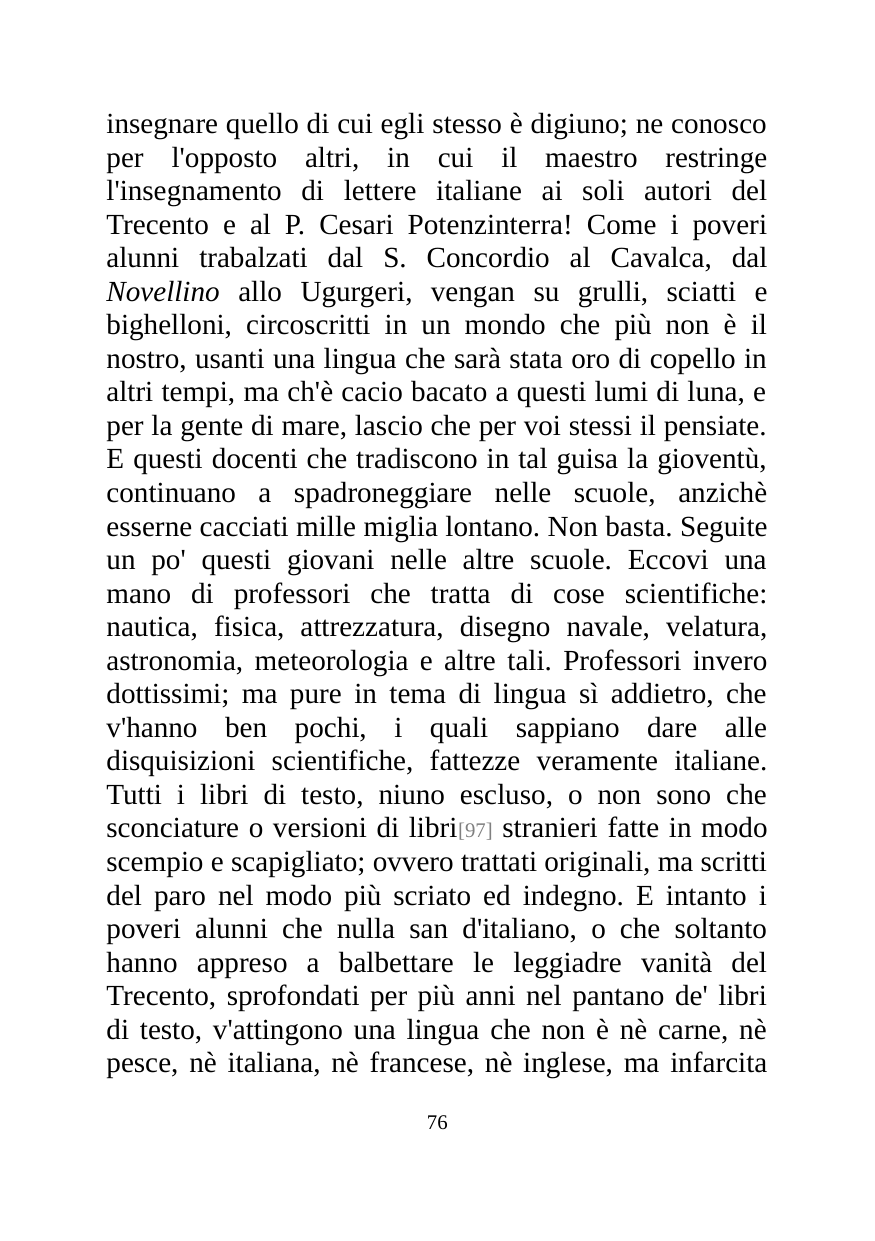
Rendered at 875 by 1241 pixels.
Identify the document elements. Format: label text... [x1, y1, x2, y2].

text insegnare quello di cui egli stesso è digiuno; ne conosco per l'opposto altri, in cui il maestro restringe l'insegnamento di lettere italiane ai soli autori del Trecento e al P. Cesari Potenzinterra! Come i poveri alunni trabalzati dal S. Concordio al Cavalca, dal Novellino allo Ugurgeri, vengan su grulli, sciatti e bighelloni, circoscritti in un mondo che più non è il nostro, usanti una lingua che sarà stata oro di copello in altri tempi, ma ch'è cacio bacato a questi lumi di luna, e per la gente di mare, lascio che per voi stessi il pensiate. E questi docenti che tradiscono in tal guisa la gioventù, continuano a spadroneggiare nelle scuole, anzichè esserne cacciati mille miglia lontano. Non basta. Seguite un po' questi giovani nelle altre scuole. Eccovi una mano di professori che tratta di cose scientifiche: nautica, fisica, attrezzatura, disegno navale, velatura, astronomia, meteorologia e altre tali. Professori invero dottissimi; ma pure in tema di lingua sì addietro, che v'hanno ben pochi, i quali sappiano dare alle disquisizioni scientifiche, fattezze veramente italiane. Tutti i libri di testo, niuno escluso, o non sono che sconciature o versioni di libri[97] stranieri fatte in modo scempio e scapigliato; ovvero trattati originali, ma scritti del paro nel modo più scriato ed indegno. E intanto i poveri alunni che nulla san d'italiano, o che soltanto hanno appreso a balbettare le leggiadre vanità del Trecento, sprofondati per più anni nel pantano de' libri di testo, v'attingono una lingua che non è nè carne, nè pesce, nè italiana, nè francese, nè inglese, ma infarcita [106, 106, 768, 1079]
